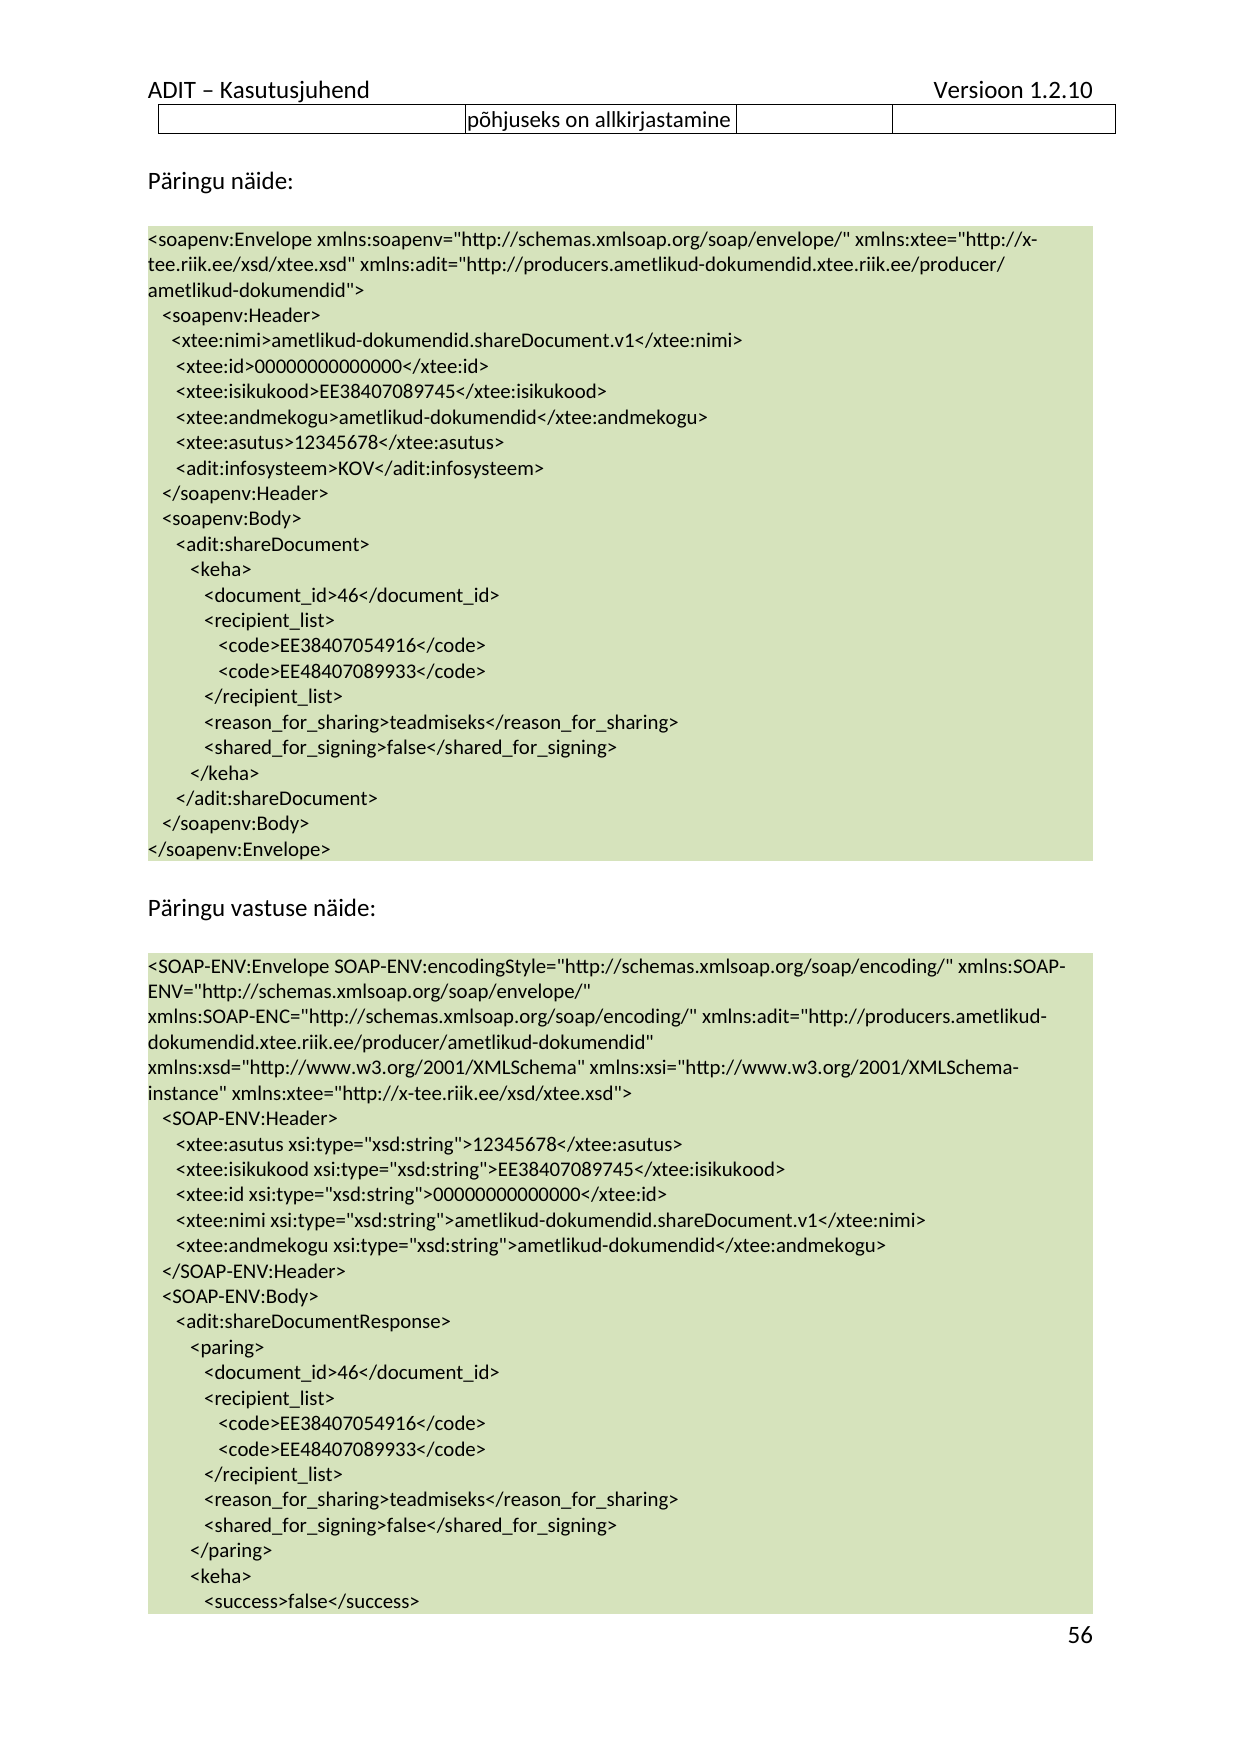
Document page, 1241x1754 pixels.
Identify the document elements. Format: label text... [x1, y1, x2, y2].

text </paring> [148, 1537, 1093, 1563]
text <soapenv:Body> [148, 506, 1093, 531]
text <SOAP-ENV:Envelope SOAP-ENV:encodingStyle="http://schemas.xmlsoap.org/soap/encoding/" xmlns:SOAP-ENV="http://schemas.xmlsoap.org/soap/envelope/" xmlns:SOAP-ENC="http://schemas.xmlsoap.org/soap/encoding/" xmlns:adit="http://producers.ametlikud-dokumendid.xtee.riik.ee/producer/ametlikud-dokumendid" xmlns:xsd="http://www.w3.org/2001/XMLSchema" xmlns:xsi="http://www.w3.org/2001/XMLSchema-instance" xmlns:xtee="http://x-tee.riik.ee/xsd/xtee.xsd"> [148, 953, 1093, 1105]
text </soapenv:Header> [148, 480, 1093, 506]
text <xtee:isikukood>EE38407089745</xtee:isikukood> [148, 378, 1093, 404]
text <document_id>46</document_id> [148, 582, 1093, 607]
text </recipient_list> [148, 683, 1093, 709]
text <adit:infosysteem>KOV</adit:infosysteem> [148, 455, 1093, 480]
text <code>EE48407089933</code> [148, 658, 1093, 683]
text </soapenv:Body> [148, 811, 1093, 836]
table_cell [893, 105, 1115, 133]
text <keha> [148, 1563, 1093, 1588]
text </adit:shareDocument> [148, 785, 1093, 811]
text <reason_for_sharing>teadmiseks</reason_for_sharing> [148, 709, 1093, 734]
text <SOAP-ENV:Body> [148, 1283, 1093, 1309]
text <code>EE48407089933</code> [148, 1436, 1093, 1461]
table_cell [737, 105, 892, 133]
text <recipient_list> [148, 607, 1093, 633]
text <xtee:id xsi:type="xsd:string">00000000000000</xtee:id> [148, 1182, 1093, 1207]
text <shared_for_signing>false</shared_for_signing> [148, 1512, 1093, 1537]
text <reason_for_sharing>teadmiseks</reason_for_sharing> [148, 1487, 1093, 1512]
text <code>EE38407054916</code> [148, 633, 1093, 658]
text Päringu vastuse näide: [148, 892, 1093, 922]
text <paring> [148, 1334, 1093, 1359]
text <code>EE38407054916</code> [148, 1410, 1093, 1436]
text <recipient_list> [148, 1385, 1093, 1410]
text </soapenv:Envelope> [148, 836, 1093, 861]
text </keha> [148, 760, 1093, 785]
table_cell [159, 105, 465, 133]
text <xtee:nimi xsi:type="xsd:string">ametlikud-dokumendid.shareDocument.v1</xtee:nimi> [148, 1207, 1093, 1232]
text <SOAP-ENV:Header> [148, 1105, 1093, 1131]
text </recipient_list> [148, 1461, 1093, 1487]
text Päringu näide: [148, 165, 1093, 195]
text <xtee:andmekogu>ametlikud-dokumendid</xtee:andmekogu> [148, 404, 1093, 429]
text <document_id>46</document_id> [148, 1359, 1093, 1385]
text <xtee:asutus>12345678</xtee:asutus> [148, 429, 1093, 455]
text </SOAP-ENV:Header> [148, 1258, 1093, 1283]
text <shared_for_signing>false</shared_for_signing> [148, 734, 1093, 760]
text <soapenv:Envelope xmlns:soapenv="http://schemas.xmlsoap.org/soap/envelope/" xmlns:xtee="http://x-tee.riik.ee/xsd/xtee.xsd" xmlns:adit="http://producers.ametlikud-dokumendid.xtee.riik.ee/producer/ametlikud-dokumendid"> [148, 226, 1093, 302]
text <success>false</success> [148, 1588, 1093, 1614]
text <adit:shareDocument> [148, 531, 1093, 556]
text <xtee:asutus xsi:type="xsd:string">12345678</xtee:asutus> [148, 1131, 1093, 1156]
text <xtee:nimi>ametlikud-dokumendid.shareDocument.v1</xtee:nimi> [148, 328, 1093, 353]
text <adit:shareDocumentResponse> [148, 1309, 1093, 1334]
text <xtee:isikukood xsi:type="xsd:string">EE38407089745</xtee:isikukood> [148, 1156, 1093, 1182]
table_cell põhjuseks on allkirjastamine [466, 105, 736, 133]
text <soapenv:Header> [148, 302, 1093, 328]
text <keha> [148, 556, 1093, 582]
text <xtee:andmekogu xsi:type="xsd:string">ametlikud-dokumendid</xtee:andmekogu> [148, 1232, 1093, 1258]
text <xtee:id>00000000000000</xtee:id> [148, 353, 1093, 378]
